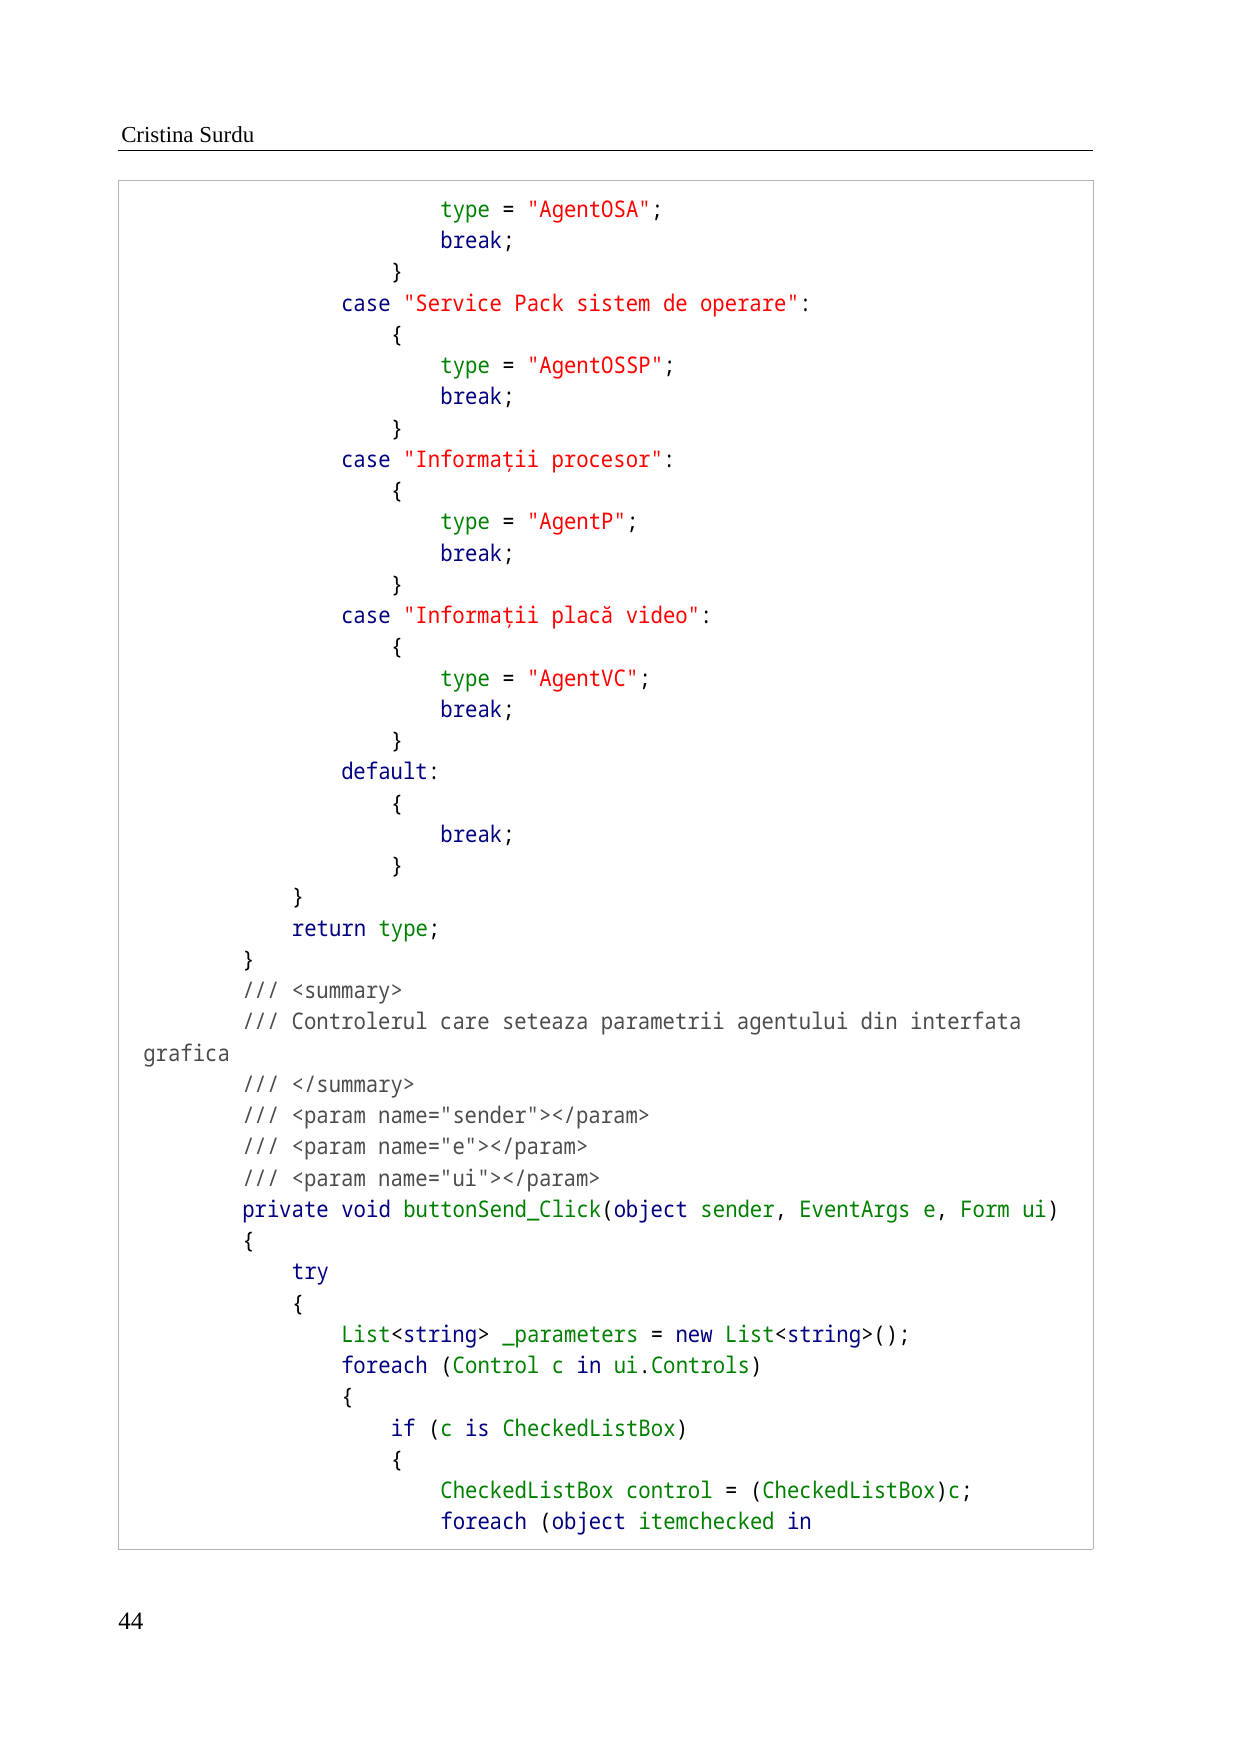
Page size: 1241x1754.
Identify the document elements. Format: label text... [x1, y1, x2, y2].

text break; [119, 680, 1093, 711]
text type = "AgentP"; [119, 493, 1093, 524]
text } [119, 930, 1093, 961]
text { [119, 305, 1093, 336]
text foreach (object itemchecked in [119, 1493, 1093, 1549]
text { [119, 1211, 1093, 1243]
text { [119, 1368, 1093, 1399]
text } [119, 399, 1093, 430]
text { [119, 618, 1093, 649]
text { [119, 1274, 1093, 1305]
text foreach (Control c in ui.Controls) [119, 1336, 1093, 1368]
text try [119, 1243, 1093, 1274]
text break; [119, 805, 1093, 836]
text break; [119, 211, 1093, 243]
text { [119, 461, 1093, 493]
text type = "AgentVC"; [119, 649, 1093, 680]
text } [119, 711, 1093, 743]
text case "Informații procesor": [119, 430, 1093, 461]
text default: [119, 743, 1093, 774]
text case "Service Pack sistem de operare": [119, 274, 1093, 305]
text case "Informații placă video": [119, 586, 1093, 618]
text /// Controlerul care seteaza parametrii agentului din interfata grafica [119, 993, 1093, 1055]
text if (c is CheckedListBox) [119, 1399, 1093, 1430]
text /// <param name="sender"></param> [119, 1086, 1093, 1118]
text } [119, 868, 1093, 899]
text private void buttonSend_Click(object sender, EventArgs e, Form ui) [119, 1180, 1093, 1211]
text break; [119, 524, 1093, 555]
text type = "AgentOSA"; [119, 181, 1093, 211]
text /// </summary> [119, 1055, 1093, 1086]
text CheckedListBox control = (CheckedListBox)c; [119, 1461, 1093, 1493]
text type = "AgentOSSP"; [119, 336, 1093, 368]
text break; [119, 368, 1093, 399]
text return type; [119, 899, 1093, 930]
text { [119, 774, 1093, 805]
text /// <param name="ui"></param> [119, 1149, 1093, 1180]
text } [119, 555, 1093, 586]
text /// <param name="e"></param> [119, 1118, 1093, 1149]
text /// <summary> [119, 961, 1093, 993]
text List<string> _parameters = new List<string>(); [119, 1305, 1093, 1336]
text } [119, 836, 1093, 868]
text } [119, 243, 1093, 274]
text { [119, 1430, 1093, 1461]
